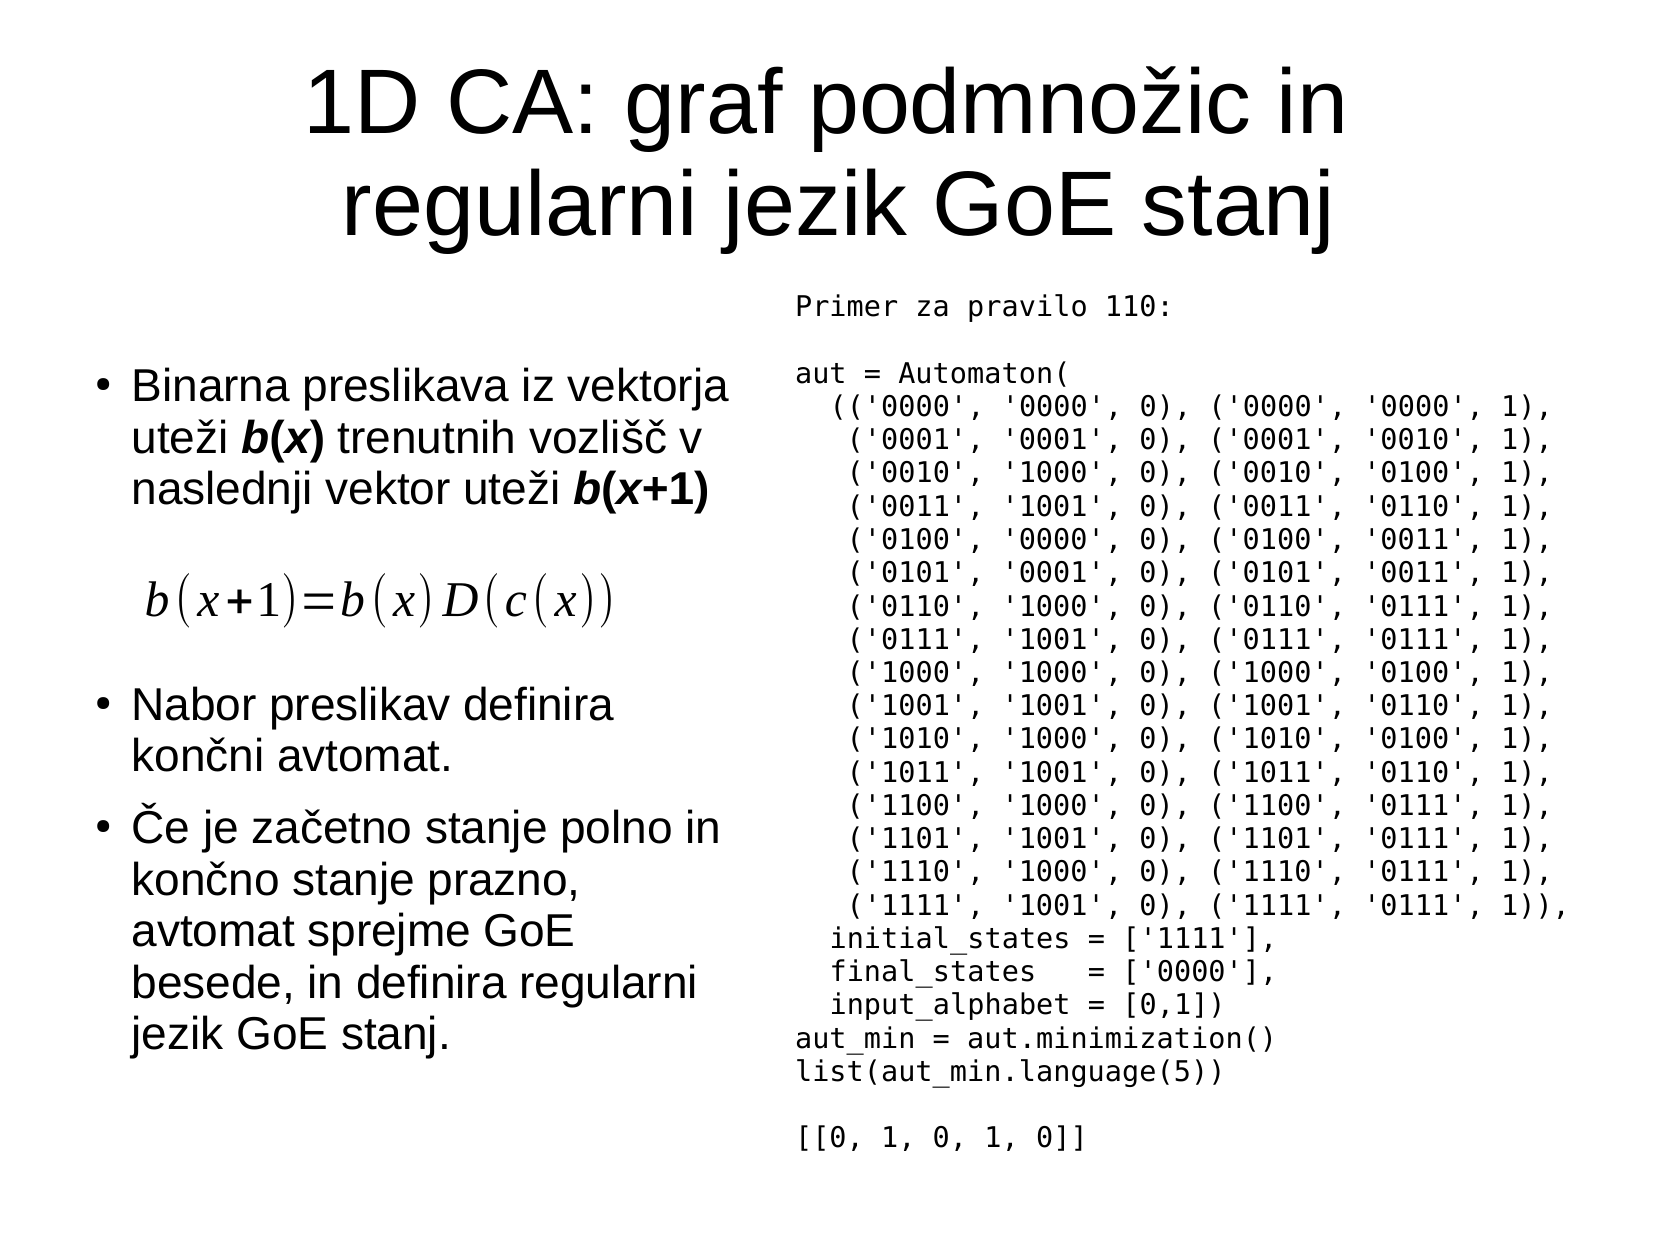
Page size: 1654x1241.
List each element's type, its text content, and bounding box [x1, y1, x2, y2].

chart [132, 570, 628, 631]
list Primer za pravilo 110: aut = Automaton( (('0000', '0000', 0), ('0000', '0000', 1), ('0001', '0001', 0), ('0001', '0010', 1), ('0010', '1000', 0), ('0010', '0100', 1), ('0011', '1001', 0), ('0011', '0110', 1), ('0100', '0000', 0), ('0100', '0011', 1), ('0101', '0001', 0), ('0101', '0011', 1), ('0110', '1000', 0), ('0110', '0111', 1), ('0111', '1001', 0), ('0111', '0111', 1), ('1000', '1000', 0), ('1000', '0100', 1), ('1001', '1001', 0), ('1001', '0110', 1), ('1010', '1000', 0), ('1010', '0100', 1), ('1011', '1001', 0), ('1011', '0110', 1), ('1100', '1000', 0), ('1100', '0111', 1), ('1101', '1001', 0), ('1101', '0111', 1), ('1110', '1000', 0), ('1110', '0111', 1), ('1111', '1001', 0), ('1111', '0111', 1)), initial_states = ['1111'], final_states = ['0000'], input_alphabet = [0,1]) aut_min = aut.minimization() list(aut_min.language(5)) [[0, 1, 0, 1, 0]] [795, 290, 1572, 1171]
text_box [82, 49, 1571, 257]
list Binarna preslikava iz vektorja uteži b(x) trenutnih vozlišč v naslednji vektor uteži b(x+1) Nabor preslikav definira končni avtomat. Če je začetno stanje polno in končno stanje prazno, avtomat sprejme GoE besede, in definira regularni jezik GoE stanj. [82, 360, 736, 1111]
